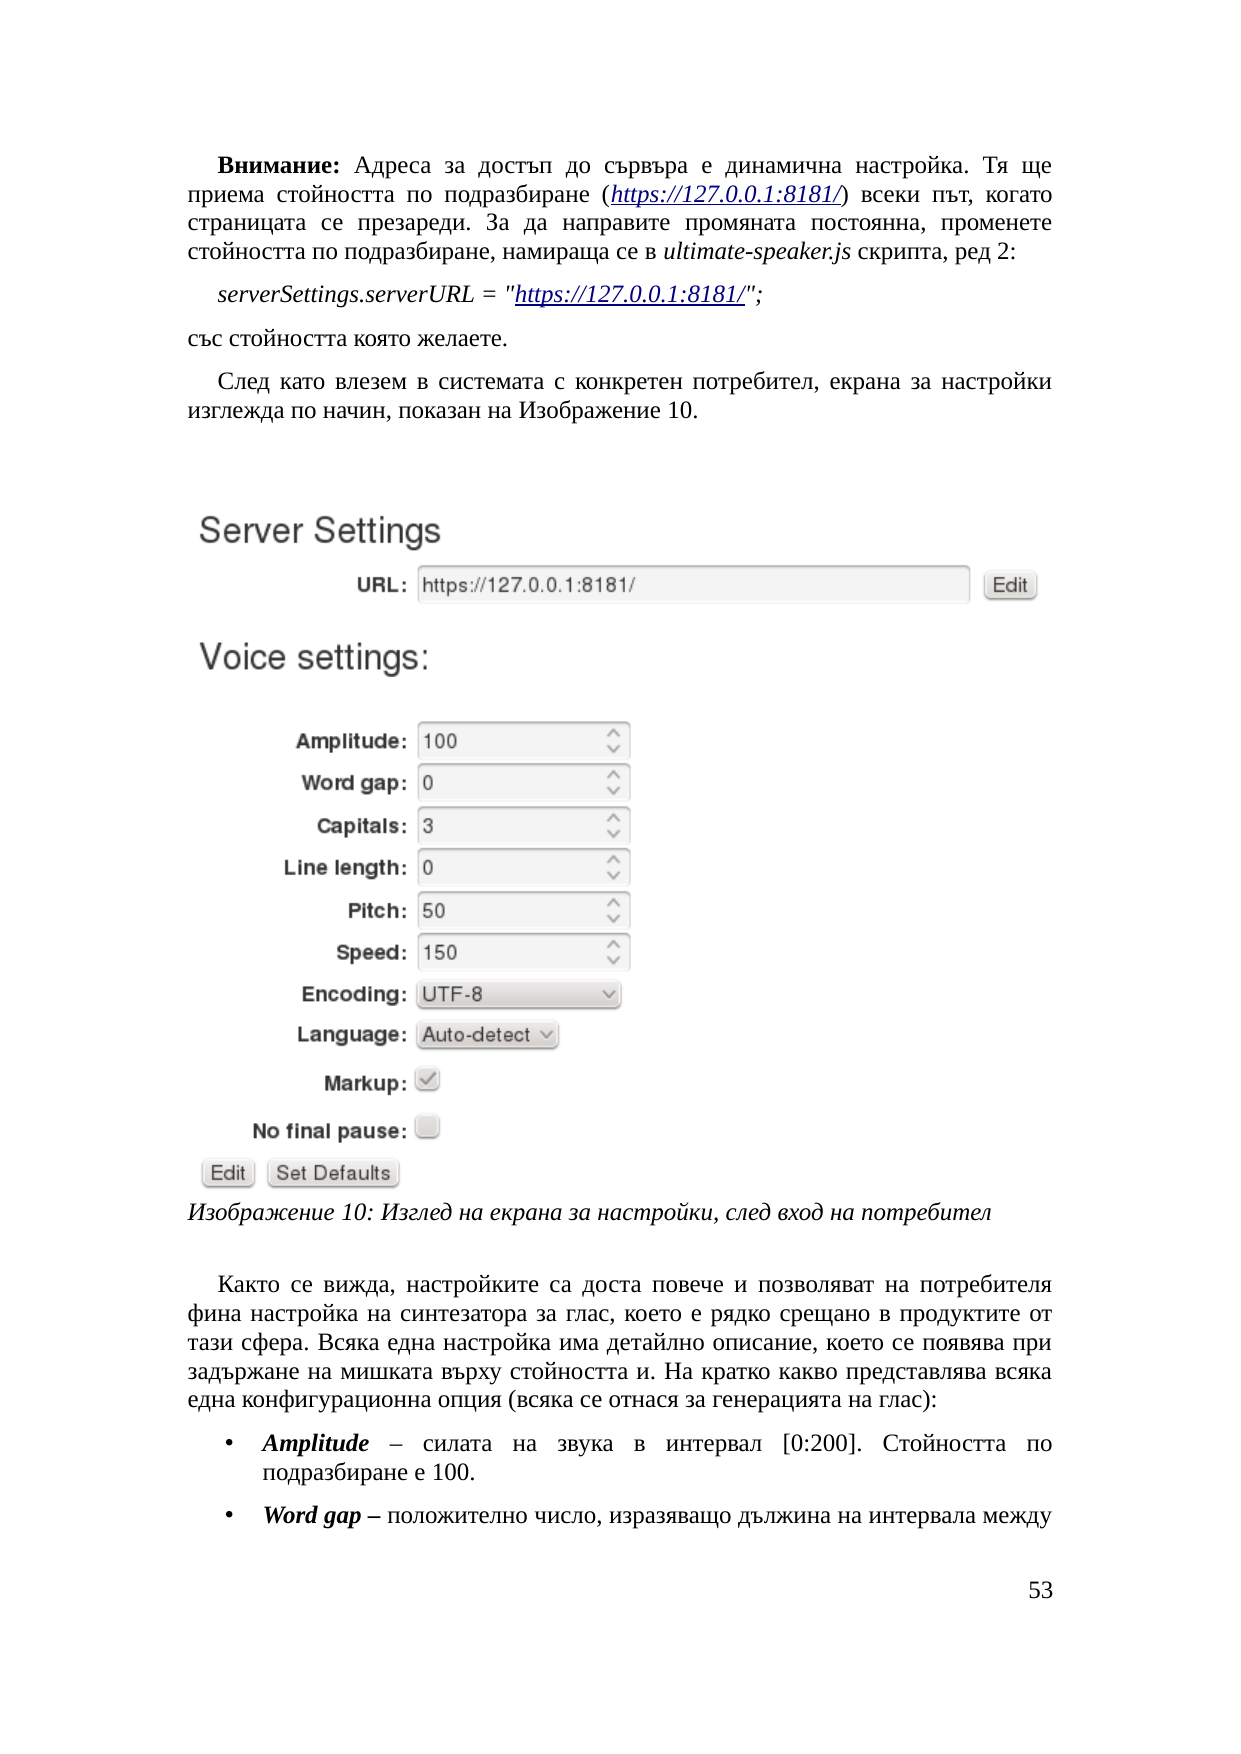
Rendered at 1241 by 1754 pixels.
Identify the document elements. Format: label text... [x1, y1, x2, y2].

text Както се вижда, настройките са доста повече и позволяват на потребителя фина настройка на синтезатора за глас, което е рядко срещано в продуктите от тази сфера. Всяка една настройка има детайлно описание, което се появява при задържане на мишката върху стойността и. На кратко какво представлява всяка една конфигурационна опция (всяка се отнася за генерацията на глас): [187, 1269, 1053, 1413]
text След като влезем в системата с конкретен потребител, екрана за настройки изглежда по начин, показан на Изображение 10. [187, 366, 1053, 424]
picture [187, 494, 1053, 1198]
text Изображение 10: Изглед на екрана за настройки, след вход на потребител [187, 1198, 1053, 1226]
list Word gap – положително число, изразяващо дължина на интервала между [225, 1500, 1053, 1529]
text Внимание: Адреса за достъп до сървъра е динамична настройка. Тя ще приема стойността по подразбиране (https://127.0.0.1:8181/) всеки път, когато страницата се презареди. За да направите промяната постоянна, променете стойността по подразбиране, намираща се в ultimate-speaker.js скрипта, ред 2: [187, 150, 1053, 265]
text със стойността която желаете. [187, 323, 1053, 352]
text serverSettings.serverURL = "https://127.0.0.1:8181/"; [187, 279, 1053, 308]
list Amplitude – силата на звука в интервал [0:200]. Стойността по подразбиране е 100. [225, 1428, 1053, 1485]
